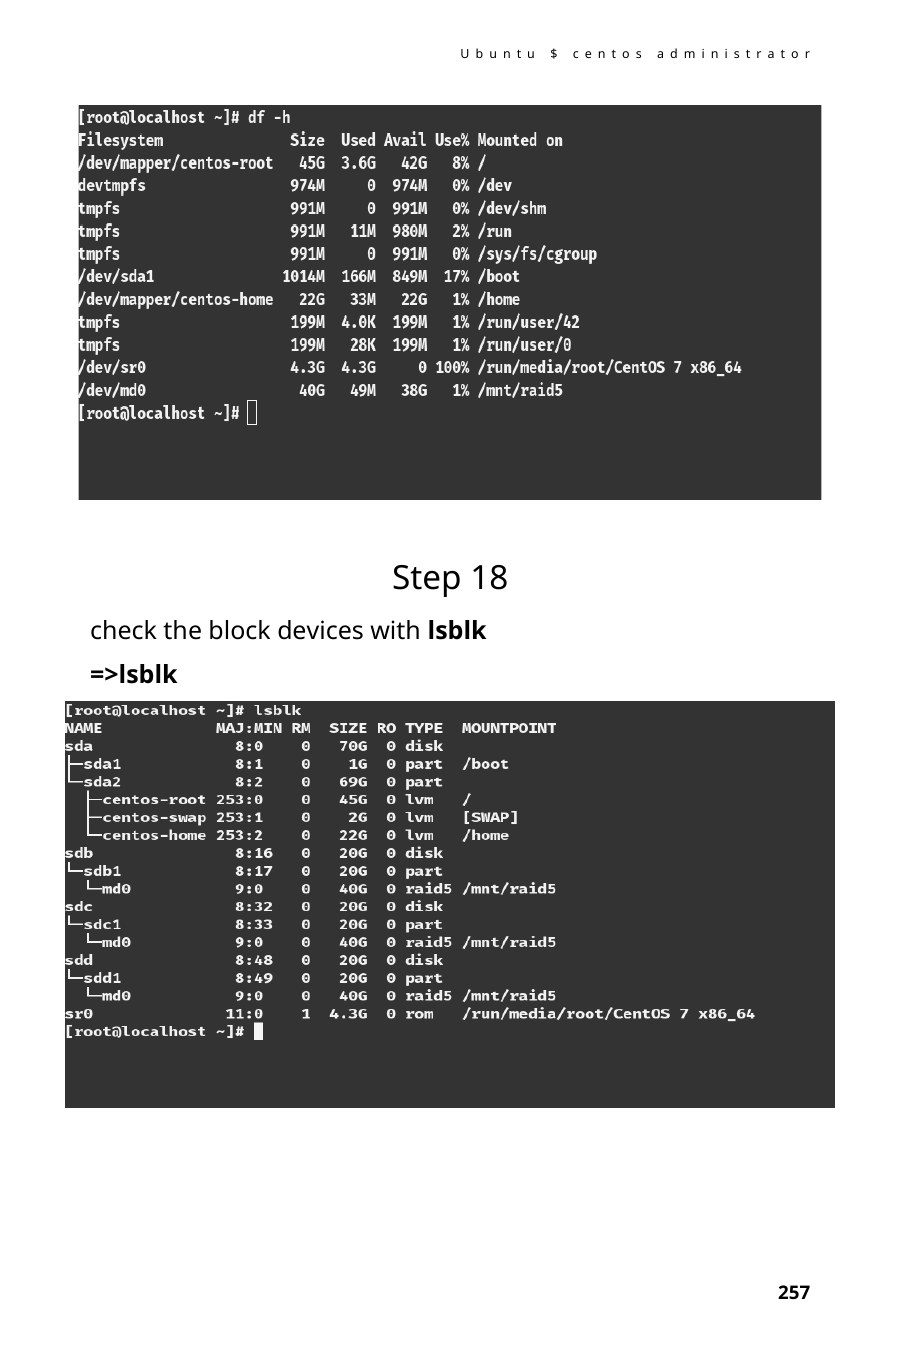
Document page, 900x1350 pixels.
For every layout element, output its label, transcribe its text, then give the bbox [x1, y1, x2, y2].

text =>lsblk [90, 657, 810, 691]
picture [65, 701, 835, 1108]
picture [78, 105, 822, 500]
text Step 18 [90, 554, 810, 599]
text check the block devices with lsblk [90, 613, 810, 647]
